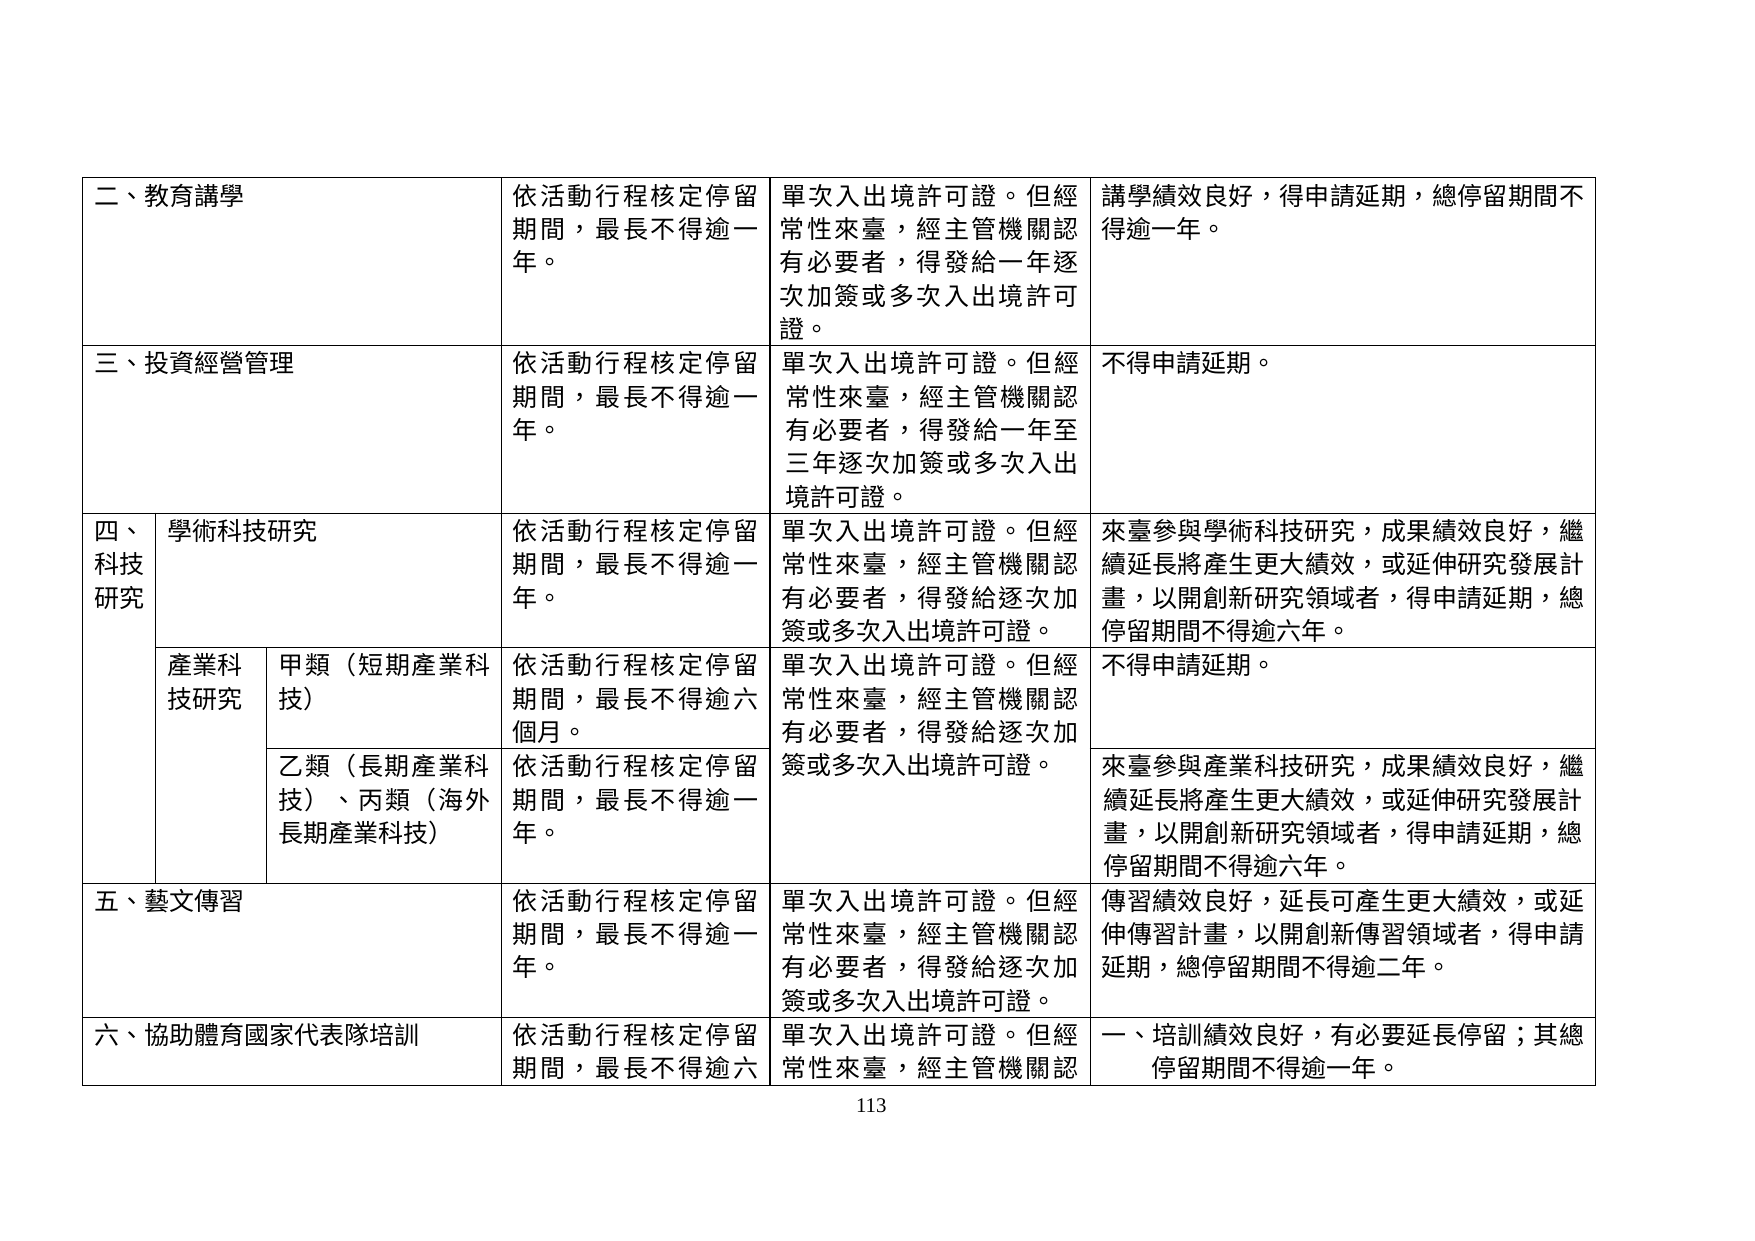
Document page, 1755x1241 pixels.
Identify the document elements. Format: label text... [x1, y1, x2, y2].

table_cell 依活動行程核定停留期間，最長不得逾一年。 [502, 346, 769, 513]
table_cell 講學績效良好，得申請延期，總停留期間不得逾一年。 [1091, 178, 1595, 345]
table_cell 六、協助體育國家代表隊培訓 [83, 1018, 501, 1084]
table_cell 依活動行程核定停留期間，最長不得逾一年。 [502, 749, 769, 882]
table_cell 二、教育講學 [83, 178, 501, 345]
table_cell 來臺參與學術科技研究，成果績效良好，繼續延長將產生更大績效，或延伸研究發展計畫，以開創新研究領域者，得申請延期，總停留期間不得逾六年。 [1091, 514, 1595, 647]
table_cell 甲類（短期產業科技） [267, 648, 501, 748]
table_cell 不得申請延期。 [1091, 648, 1595, 748]
table_cell 依活動行程核定停留期間，最長不得逾一年。 [502, 884, 769, 1017]
table_cell 單次入出境許可證。但經常性來臺，經主管機關認 [771, 1018, 1090, 1084]
table_cell 單次入出境許可證。但經常性來臺，經主管機關認有必要者，得發給一年逐次加簽或多次入出境許可證。 [771, 178, 1090, 345]
table_cell 單次入出境許可證。但經常性來臺，經主管機關認有必要者，得發給逐次加簽或多次入出境許可證。 [771, 884, 1090, 1017]
table_cell 五、藝文傳習 [83, 884, 501, 1017]
table_cell 三、投資經營管理 [83, 346, 501, 513]
table_cell 四、科技研究 [83, 514, 155, 882]
table_cell 一、培訓績效良好，有必要延長停留；其總停留期間不得逾一年。 [1091, 1018, 1595, 1084]
table_cell 乙類（長期產業科技）、丙類（海外長期產業科技） [267, 749, 501, 882]
table_cell 依活動行程核定停留期間，最長不得逾六 [502, 1018, 769, 1084]
table_cell 不得申請延期。 [1091, 346, 1595, 513]
table_cell 學術科技研究 [156, 514, 501, 647]
table_cell 產業科 技研究 [156, 648, 266, 882]
table_cell 單次入出境許可證。但經常性來臺，經主管機關認有必要者，得發給逐次加簽或多次入出境許可證。 [771, 648, 1090, 882]
table_cell 依活動行程核定停留期間，最長不得逾一年。 [502, 514, 769, 647]
table_cell 依活動行程核定停留期間，最長不得逾六個月。 [502, 648, 769, 748]
table_cell 單次入出境許可證。但經常性來臺，經主管機關認有必要者，得發給一年至三年逐次加簽或多次入出境許可證。 [771, 346, 1090, 513]
table_cell 單次入出境許可證。但經常性來臺，經主管機關認有必要者，得發給逐次加簽或多次入出境許可證。 [771, 514, 1090, 647]
table_cell 來臺參與產業科技研究，成果績效良好，繼續延長將產生更大績效，或延伸研究發展計畫，以開創新研究領域者，得申請延期，總停留期間不得逾六年。 [1091, 749, 1595, 882]
table_cell 傳習績效良好，延長可產生更大績效，或延伸傳習計畫，以開創新傳習領域者，得申請延期，總停留期間不得逾二年。 [1091, 884, 1595, 1017]
table_cell 依活動行程核定停留期間，最長不得逾一年。 [502, 178, 769, 345]
